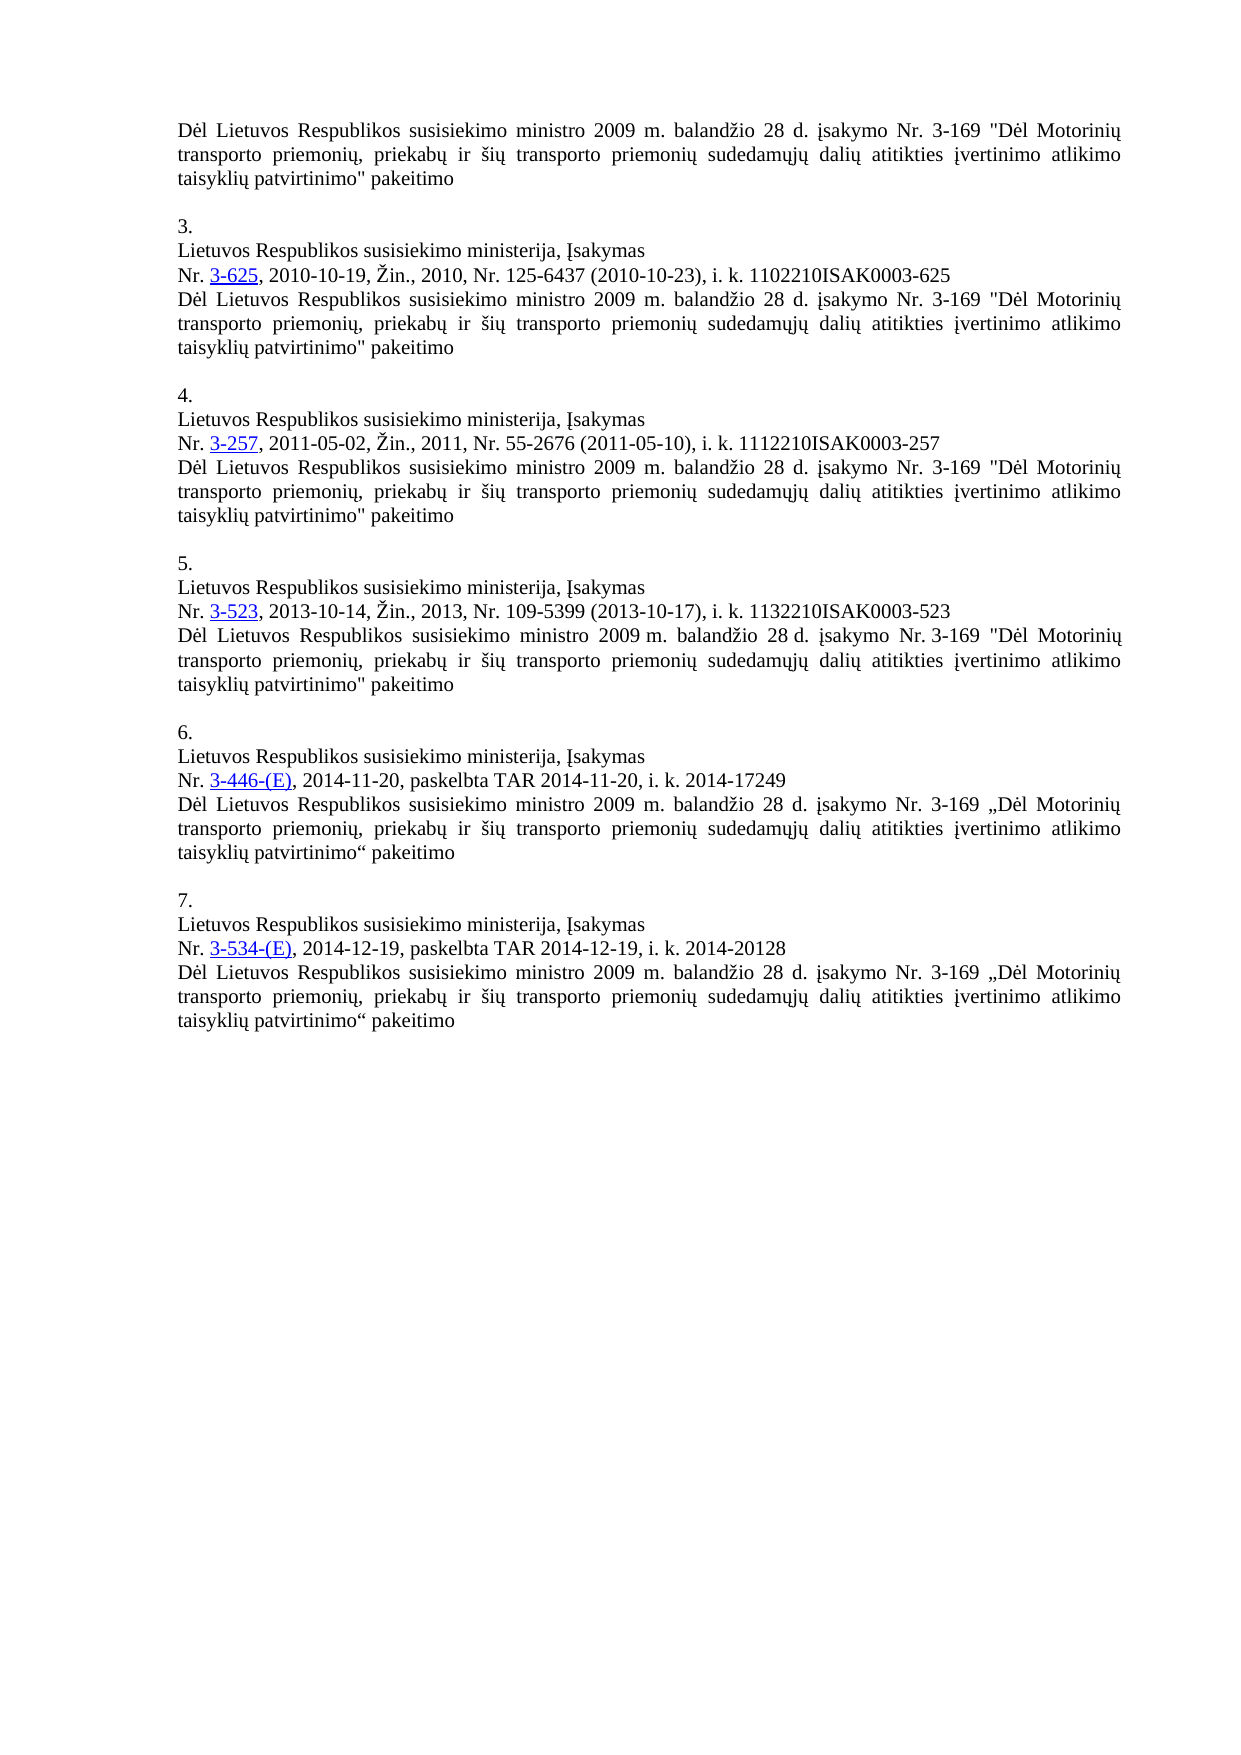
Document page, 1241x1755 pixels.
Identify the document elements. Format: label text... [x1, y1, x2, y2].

text Dėl Lietuvos Respublikos susisiekimo ministro 2009 m. balandžio 28 d. įsakymo Nr. 3-169 „Dėl Motorinių transporto priemonių, priekabų ir šių transporto priemonių sudedamųjų dalių atitikties įvertinimo atlikimo taisyklių patvirtinimo“ pakeitimo [177, 960, 1122, 1032]
text Dėl Lietuvos Respublikos susisiekimo ministro 2009 m. balandžio 28 d. įsakymo Nr. 3-169 "Dėl Motorinių transporto priemonių, priekabų ir šių transporto priemonių sudedamųjų dalių atitikties įvertinimo atlikimo taisyklių patvirtinimo" pakeitimo [177, 287, 1122, 359]
text Lietuvos Respublikos susisiekimo ministerija, Įsakymas [177, 575, 1122, 599]
text 3. [177, 214, 1122, 238]
text Dėl Lietuvos Respublikos susisiekimo ministro 2009 m. balandžio 28 d. įsakymo Nr. 3-169 „Dėl Motorinių transporto priemonių, priekabų ir šių transporto priemonių sudedamųjų dalių atitikties įvertinimo atlikimo taisyklių patvirtinimo“ pakeitimo [177, 792, 1122, 864]
text Nr. 3-625, 2010-10-19, Žin., 2010, Nr. 125-6437 (2010-10-23), i. k. 1102210ISAK0003-625 [177, 262, 1122, 287]
text Nr. 3-257, 2011-05-02, Žin., 2011, Nr. 55-2676 (2011-05-10), i. k. 1112210ISAK0003-257 [177, 431, 1122, 455]
text Nr. 3-534-(E), 2014-12-19, paskelbta TAR 2014-12-19, i. k. 2014-20128 [177, 936, 1122, 960]
text Lietuvos Respublikos susisiekimo ministerija, Įsakymas [177, 238, 1122, 262]
text Dėl Lietuvos Respublikos susisiekimo ministro 2009 m. balandžio 28 d. įsakymo Nr. 3-169 "Dėl Motorinių transporto priemonių, priekabų ir šių transporto priemonių sudedamųjų dalių atitikties įvertinimo atlikimo taisyklių patvirtinimo" pakeitimo [177, 455, 1122, 527]
text Lietuvos Respublikos susisiekimo ministerija, Įsakymas [177, 912, 1122, 936]
text Lietuvos Respublikos susisiekimo ministerija, Įsakymas [177, 407, 1122, 431]
text 5. [177, 551, 1122, 575]
text Nr. 3-523, 2013-10-14, Žin., 2013, Nr. 109-5399 (2013-10-17), i. k. 1132210ISAK0003-523 [177, 599, 1122, 623]
text Nr. 3-446-(E), 2014-11-20, paskelbta TAR 2014-11-20, i. k. 2014-17249 [177, 768, 1122, 792]
text Lietuvos Respublikos susisiekimo ministerija, Įsakymas [177, 744, 1122, 768]
text Dėl Lietuvos Respublikos susisiekimo ministro 2009 m. balandžio 28 d. įsakymo Nr. 3-169 "Dėl Motorinių transporto priemonių, priekabų ir šių transporto priemonių sudedamųjų dalių atitikties įvertinimo atlikimo taisyklių patvirtinimo" pakeitimo [177, 623, 1122, 696]
text 7. [177, 888, 1122, 912]
text 6. [177, 720, 1122, 744]
text 4. [177, 383, 1122, 407]
text Dėl Lietuvos Respublikos susisiekimo ministro 2009 m. balandžio 28 d. įsakymo Nr. 3-169 "Dėl Motorinių transporto priemonių, priekabų ir šių transporto priemonių sudedamųjų dalių atitikties įvertinimo atlikimo taisyklių patvirtinimo" pakeitimo [177, 118, 1122, 190]
